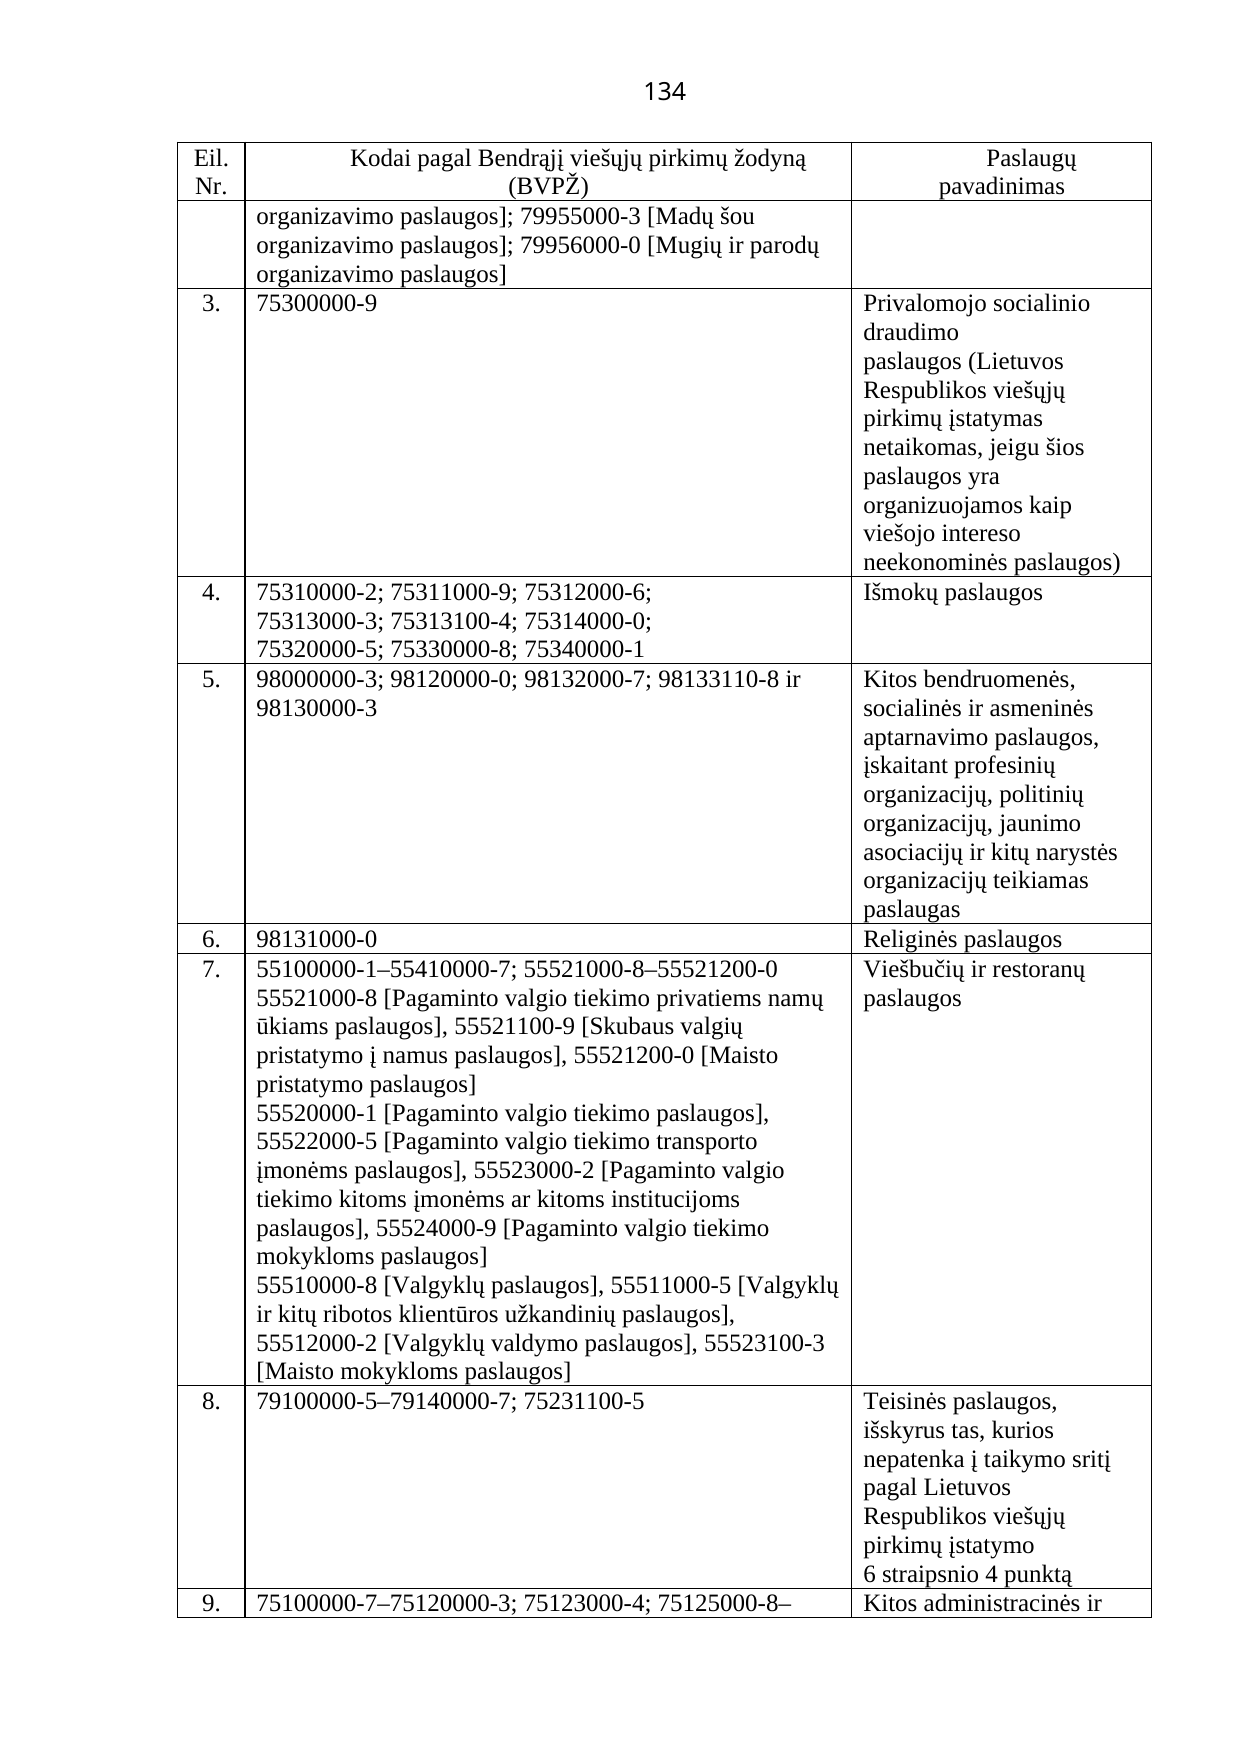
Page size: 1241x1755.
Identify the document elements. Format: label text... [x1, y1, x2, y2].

table_cell 3. [178, 289, 244, 576]
table_cell 6. [178, 924, 244, 953]
table_cell [178, 201, 244, 287]
table_cell 75100000-7–75120000-3; 75123000-4; 75125000-8– [246, 1589, 851, 1617]
table_cell Kitos administracinės ir [852, 1589, 1151, 1617]
table_cell 4. [178, 577, 244, 663]
table_cell Kitos bendruomenės, socialinės ir asmeninės aptarnavimo paslaugos, įskaitant profesinių organizacijų, politinių organizacijų, jaunimo asociacijų ir kitų narystės organizacijų teikiamas paslaugas [852, 664, 1151, 923]
table_cell Viešbučių ir restoranų paslaugos [852, 954, 1151, 1385]
table_header Kodai pagal Bendrąjį viešųjų pirkimų žodyną (BVPŽ) [246, 143, 851, 200]
table_cell 98131000-0 [246, 924, 851, 953]
table_cell 98000000-3; 98120000-0; 98132000-7; 98133110-8 ir 98130000-3 [246, 664, 851, 923]
table_header Eil. Nr. [178, 143, 244, 200]
table_cell 75300000-9 [246, 289, 851, 576]
table_cell 75310000-2; 75311000-9; 75312000-6; 75313000-3; 75313100-4; 75314000-0; 75320000-5; 75330000-8; 75340000-1 [246, 577, 851, 663]
table_cell organizavimo paslaugos]; 79955000-3 [Madų šou organizavimo paslaugos]; 79956000-0 [Mugių ir parodų organizavimo paslaugos] [246, 201, 851, 287]
table_cell Teisinės paslaugos, išskyrus tas, kurios nepatenka į taikymo sritį pagal Lietuvos Respublikos viešųjų pirkimų įstatymo 6 straipsnio 4 punktą [852, 1386, 1151, 1587]
table_cell 7. [178, 954, 244, 1385]
table_cell 5. [178, 664, 244, 923]
table_cell Išmokų paslaugos [852, 577, 1151, 663]
table_cell Religinės paslaugos [852, 924, 1151, 953]
table_cell 79100000-5–79140000-7; 75231100-5 [246, 1386, 851, 1587]
table_cell [852, 201, 1151, 287]
table_cell 8. [178, 1386, 244, 1587]
table_cell Privalomojo socialinio draudimo paslaugos (Lietuvos Respublikos viešųjų pirkimų įstatymas netaikomas, jeigu šios paslaugos yra organizuojamos kaip viešojo intereso neekonominės paslaugos) [852, 289, 1151, 576]
table_cell 55100000-1–55410000-7; 55521000-8–55521200-0 55521000-8 [Pagaminto valgio tiekimo privatiems namų ūkiams paslaugos], 55521100-9 [Skubaus valgių pristatymo į namus paslaugos], 55521200-0 [Maisto pristatymo paslaugos] 55520000-1 [Pagaminto valgio tiekimo paslaugos], 55522000-5 [Pagaminto valgio tiekimo transporto įmonėms paslaugos], 55523000-2 [Pagaminto valgio tiekimo kitoms įmonėms ar kitoms institucijoms paslaugos], 55524000-9 [Pagaminto valgio tiekimo mokykloms paslaugos] 55510000-8 [Valgyklų paslaugos], 55511000-5 [Valgyklų ir kitų ribotos klientūros užkandinių paslaugos], 55512000-2 [Valgyklų valdymo paslaugos], 55523100-3 [Maisto mokykloms paslaugos] [246, 954, 851, 1385]
table_header Paslaugų pavadinimas [852, 143, 1151, 200]
table_cell 9. [178, 1589, 244, 1617]
